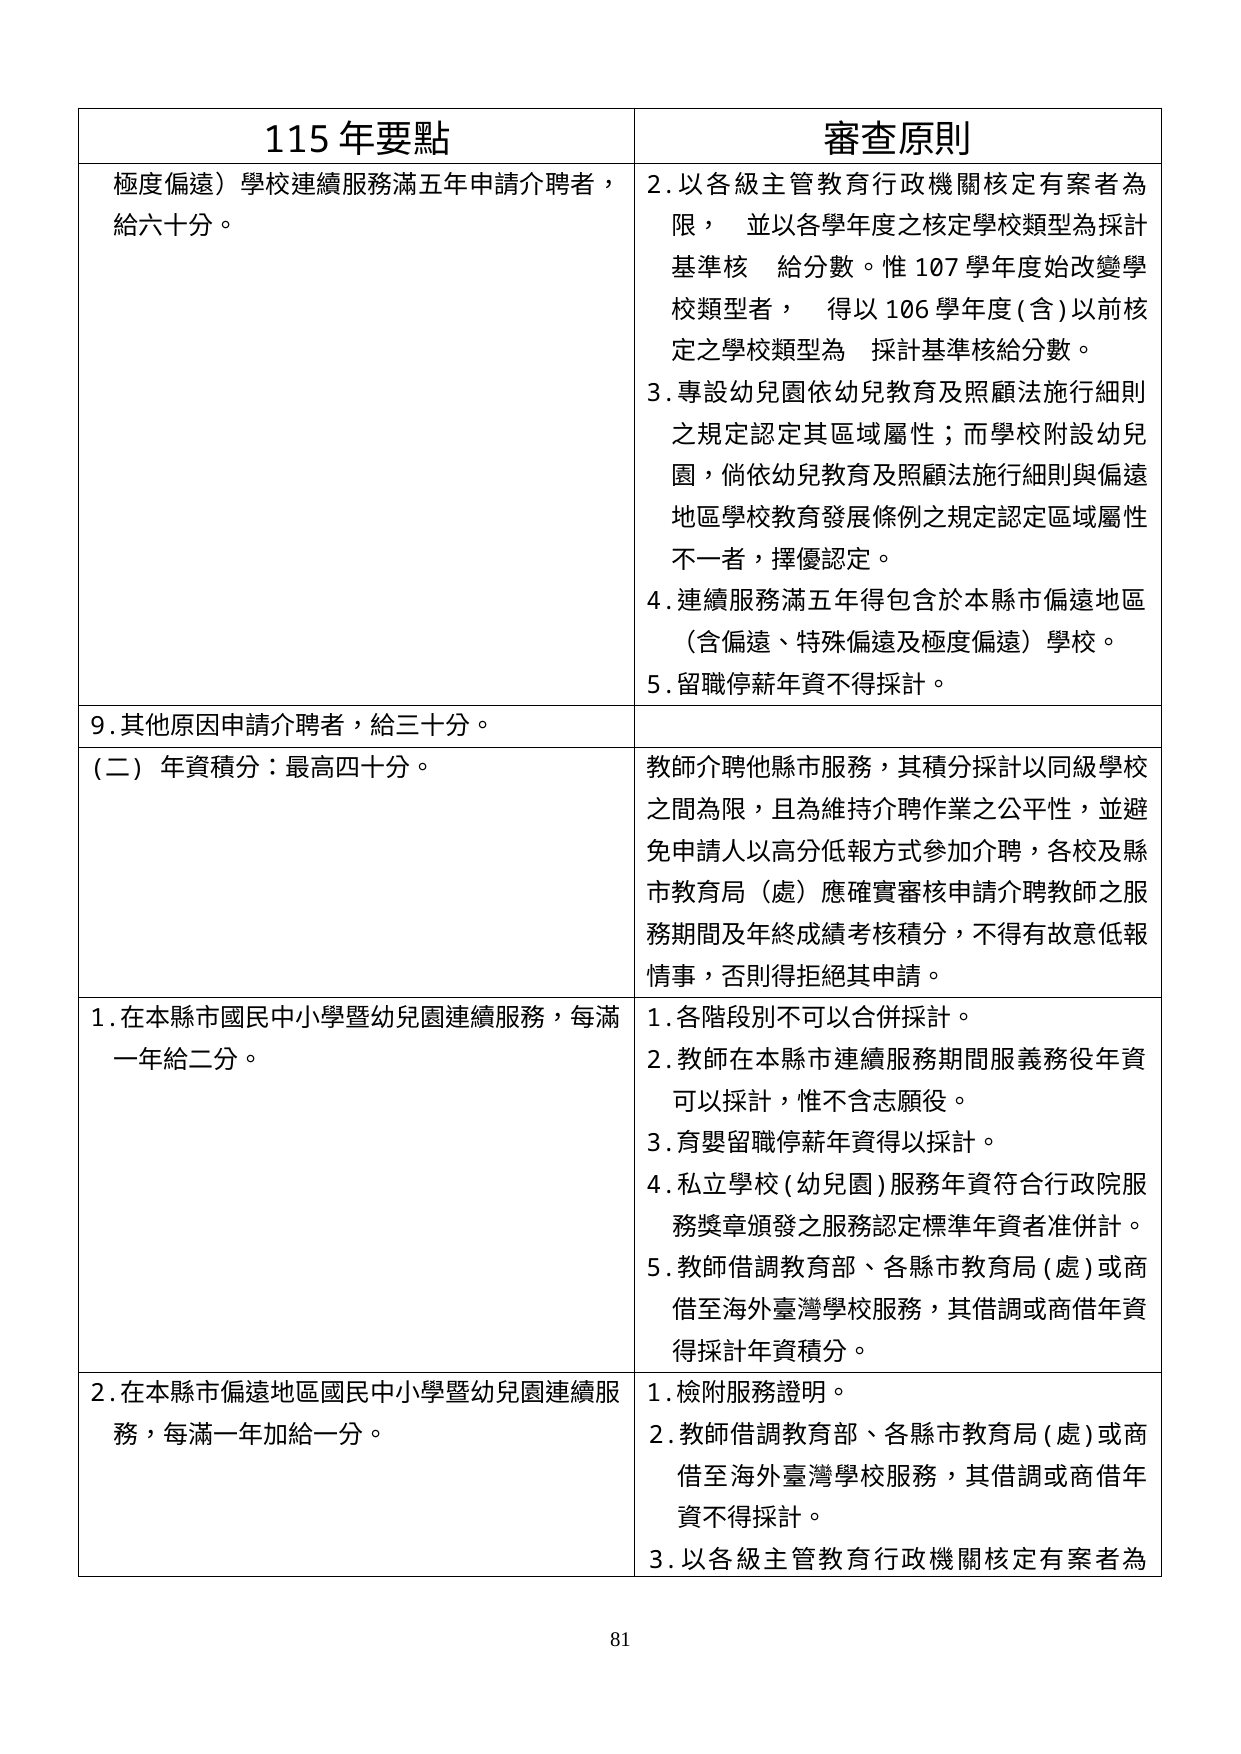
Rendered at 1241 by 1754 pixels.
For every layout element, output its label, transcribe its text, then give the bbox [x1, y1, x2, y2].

table_cell 1.檢附服務證明。 2.教師借調教育部、各縣市教育局(處)或商借至海外臺灣學校服務，其借調或商借年資不得採計。 3.以各級主管教育行政機關核定有案者為 [635, 1373, 1161, 1576]
table_cell 教師介聘他縣市服務，其積分採計以同級學校之間為限，且為維持介聘作業之公平性，並避免申請人以高分低報方式參加介聘，各校及縣市教育局（處）應確實審核申請介聘教師之服務期間及年終成績考核積分，不得有故意低報情事，否則得拒絕其申請。 [635, 748, 1161, 997]
table_cell 極度偏遠）學校連續服務滿五年申請介聘者，給六十分。 [79, 164, 634, 705]
table_cell (二) 年資積分：最高四十分。 [79, 748, 634, 997]
table_cell 2.以各級主管教育行政機關核定有案者為限， 並以各學年度之核定學校類型為採計基準核 給分數。惟107學年度始改變學校類型者， 得以106學年度(含)以前核定之學校類型為 採計基準核給分數。 3.專設幼兒園依幼兒教育及照顧法施行細則之規定認定其區域屬性；而學校附設幼兒園，倘依幼兒教育及照顧法施行細則與偏遠地區學校教育發展條例之規定認定區域屬性不一者，擇優認定。 4.連續服務滿五年得包含於本縣市偏遠地區 （含偏遠、特殊偏遠及極度偏遠）學校。 5.留職停薪年資不得採計。 [635, 164, 1161, 705]
table_cell 1.各階段別不可以合併採計。 2.教師在本縣市連續服務期間服義務役年資可以採計，惟不含志願役。 3.育嬰留職停薪年資得以採計。 4.私立學校(幼兒園)服務年資符合行政院服務獎章頒發之服務認定標準年資者准併計。 5.教師借調教育部、各縣市教育局(處)或商借至海外臺灣學校服務，其借調或商借年資得採計年資積分。 [635, 998, 1161, 1372]
table_header 115年要點 [79, 109, 634, 163]
table_cell 2.在本縣市偏遠地區國民中小學暨幼兒園連續服務，每滿一年加給一分。 [79, 1373, 634, 1576]
table_cell 9.其他原因申請介聘者，給三十分。 [79, 706, 634, 747]
table_header 審查原則 [635, 109, 1161, 163]
table_cell [635, 706, 1161, 747]
table_cell 1.在本縣市國民中小學暨幼兒園連續服務，每滿一年給二分。 [79, 998, 634, 1372]
